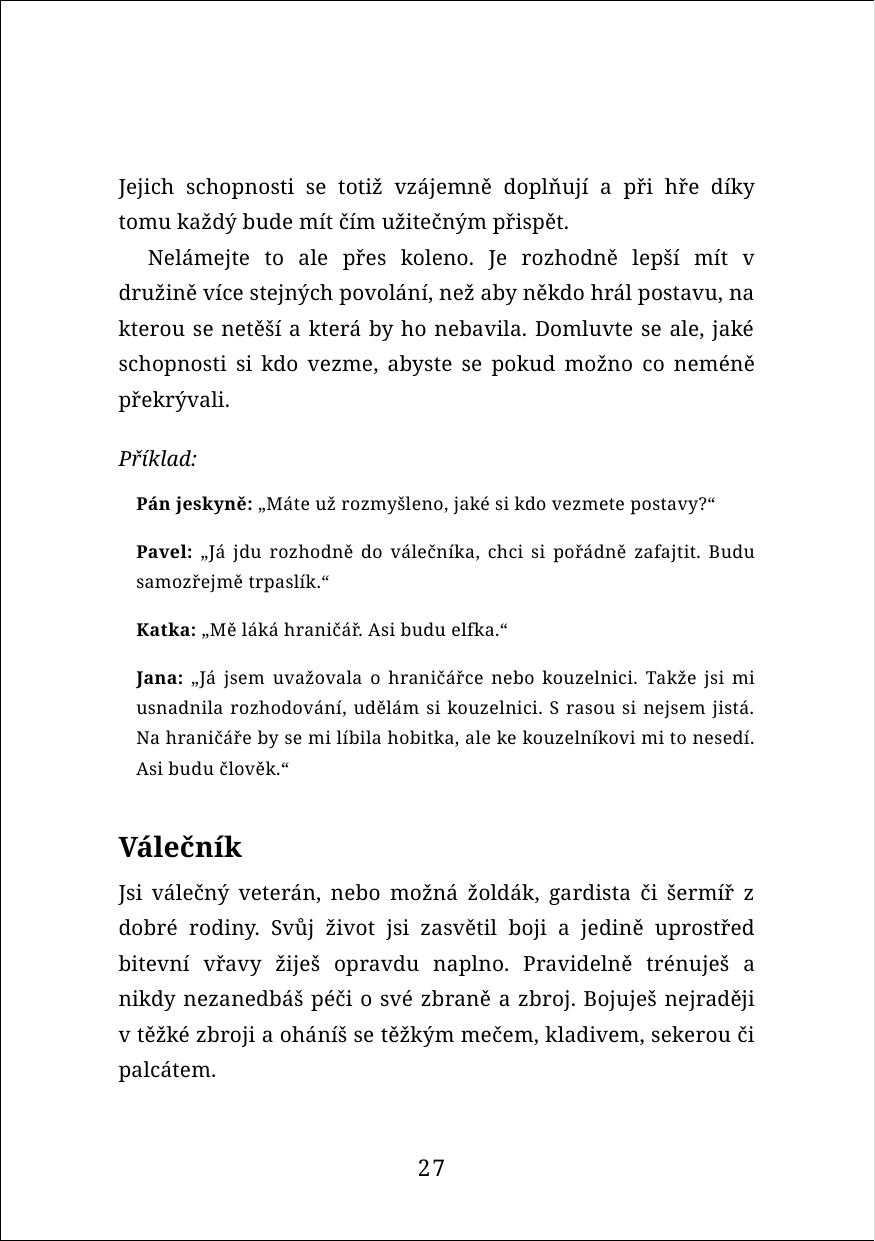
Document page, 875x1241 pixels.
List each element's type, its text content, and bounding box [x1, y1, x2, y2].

text Jana: „Já jsem uvažovala o hraničářce nebo kouzelnici. Takže jsi mi usnadnila rozhodování, udělám si kouzelnici. S rasou si nejsem jistá. Na hraničáře by se mi líbila hobitka, ale ke kouzelníkovi mi to nesedí. Asi budu člověk.“ [136, 665, 756, 780]
text Katka: „Mě láká hraničář. Asi budu elfka.“ [136, 617, 756, 642]
text Příklad: [118, 444, 756, 472]
text Pavel: „Já jdu rozhodně do válečníka, chci si pořádně zafajtit. Budu samozřejmě trpaslík.“ [136, 539, 756, 594]
subtitle Válečník [118, 827, 756, 866]
text Pán jeskyně: „Máte už rozmyšleno, jaké si kdo vezmete postavy?“ [136, 491, 756, 516]
text Jsi válečný veterán, nebo možná žoldák, gardista či šermíř z dobré rodiny. Svůj život jsi zasvětil boji a jedině uprostřed bitevní vřavy žiješ opravdu naplno. Pravidelně trénuješ a nikdy nezanedbáš péči o své zbraně a zbroj. Bojuješ nejraději v těžké zbroji a oháníš se těžkým mečem, kladivem, sekerou či palcátem. [118, 878, 756, 1084]
text Jejich schopnosti se totiž vzájemně doplňují a při hře díky tomu každý bude mít čím užitečným přispět. Nelámejte to ale přes koleno. Je rozhodně lepší mít v družině více stejných povolání, než aby někdo hrál postavu, na kterou se netěší a která by ho nebavila. Domluvte se ale, jaké schopnosti si kdo vezme, abyste se pokud možno co neméně překrývali. [118, 172, 756, 413]
